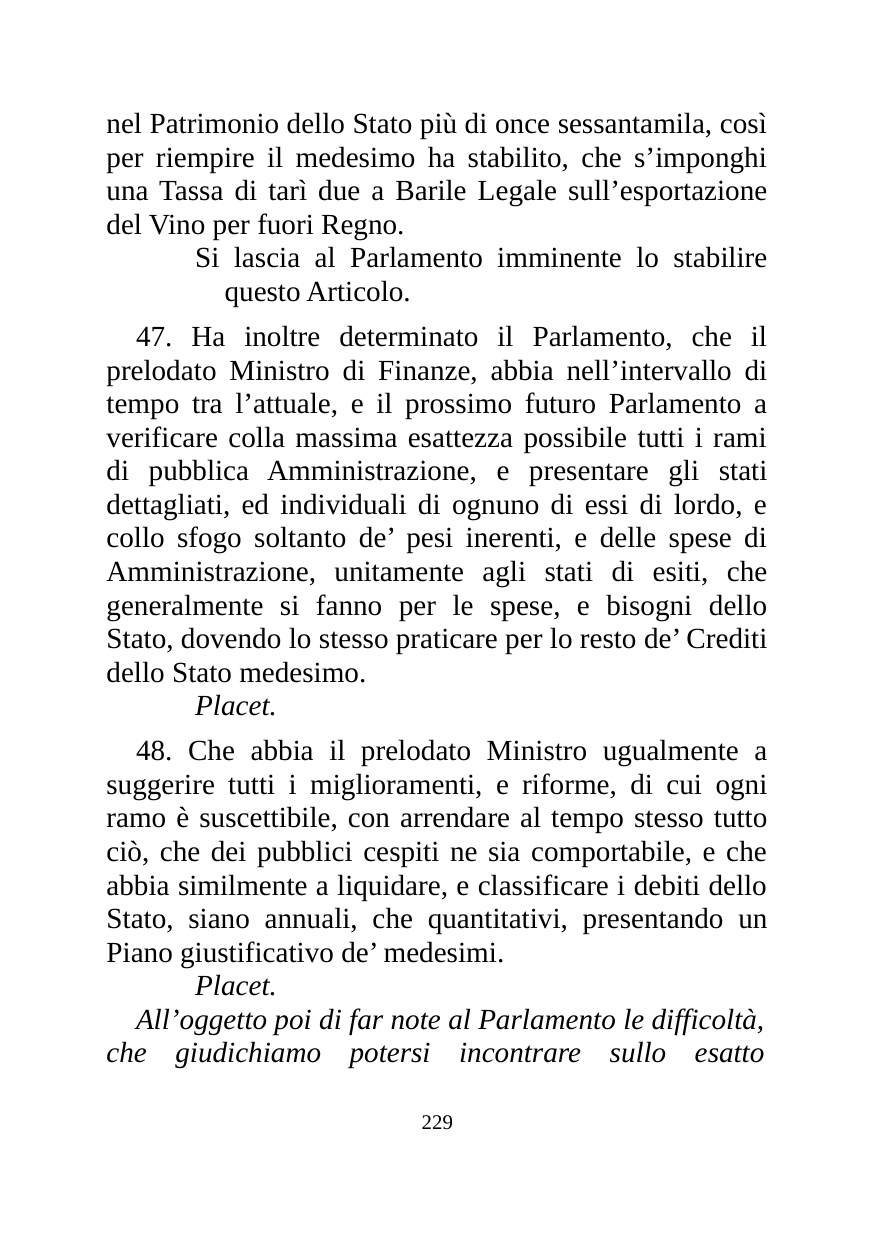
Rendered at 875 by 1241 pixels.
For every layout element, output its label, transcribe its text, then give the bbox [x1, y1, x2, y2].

text Placet. [195, 968, 768, 1002]
text Si lascia al Parlamento imminente lo stabilire questo Articolo. [195, 240, 768, 307]
text nel Patrimonio dello Stato più di once sessantamila, così per riempire il medesimo ha stabilito, che s’imponghi una Tassa di tarì due a Barile Legale sull’esportazione del Vino per fuori Regno. [106, 106, 768, 240]
text All’oggetto poi di far note al Parlamento le difficoltà, che giudichiamo potersi incontrare sullo esatto [106, 1002, 768, 1069]
text 47. Ha inoltre determinato il Parlamento, che il prelodato Ministro di Finanze, abbia nell’intervallo di tempo tra l’attuale, e il prossimo futuro Parlamento a verificare colla massima esattezza possibile tutti i rami di pubblica Amministrazione, e presentare gli stati dettagliati, ed individuali di ognuno di essi di lordo, e collo sfogo soltanto de’ pesi inerenti, e delle spese di Amministrazione, unitamente agli stati di esiti, che generalmente si fanno per le spese, e bisogni dello Stato, dovendo lo stesso praticare per lo resto de’ Crediti dello Stato medesimo. [106, 319, 768, 688]
text 48. Che abbia il prelodato Ministro ugualmente a suggerire tutti i miglioramenti, e riforme, di cui ogni ramo è suscettibile, con arrendare al tempo stesso tutto ciò, che dei pubblici cespiti ne sia comportabile, e che abbia similmente a liquidare, e classificare i debiti dello Stato, siano annuali, che quantitativi, presentando un Piano giustificativo de’ medesimi. [106, 733, 768, 968]
text Placet. [195, 688, 768, 722]
